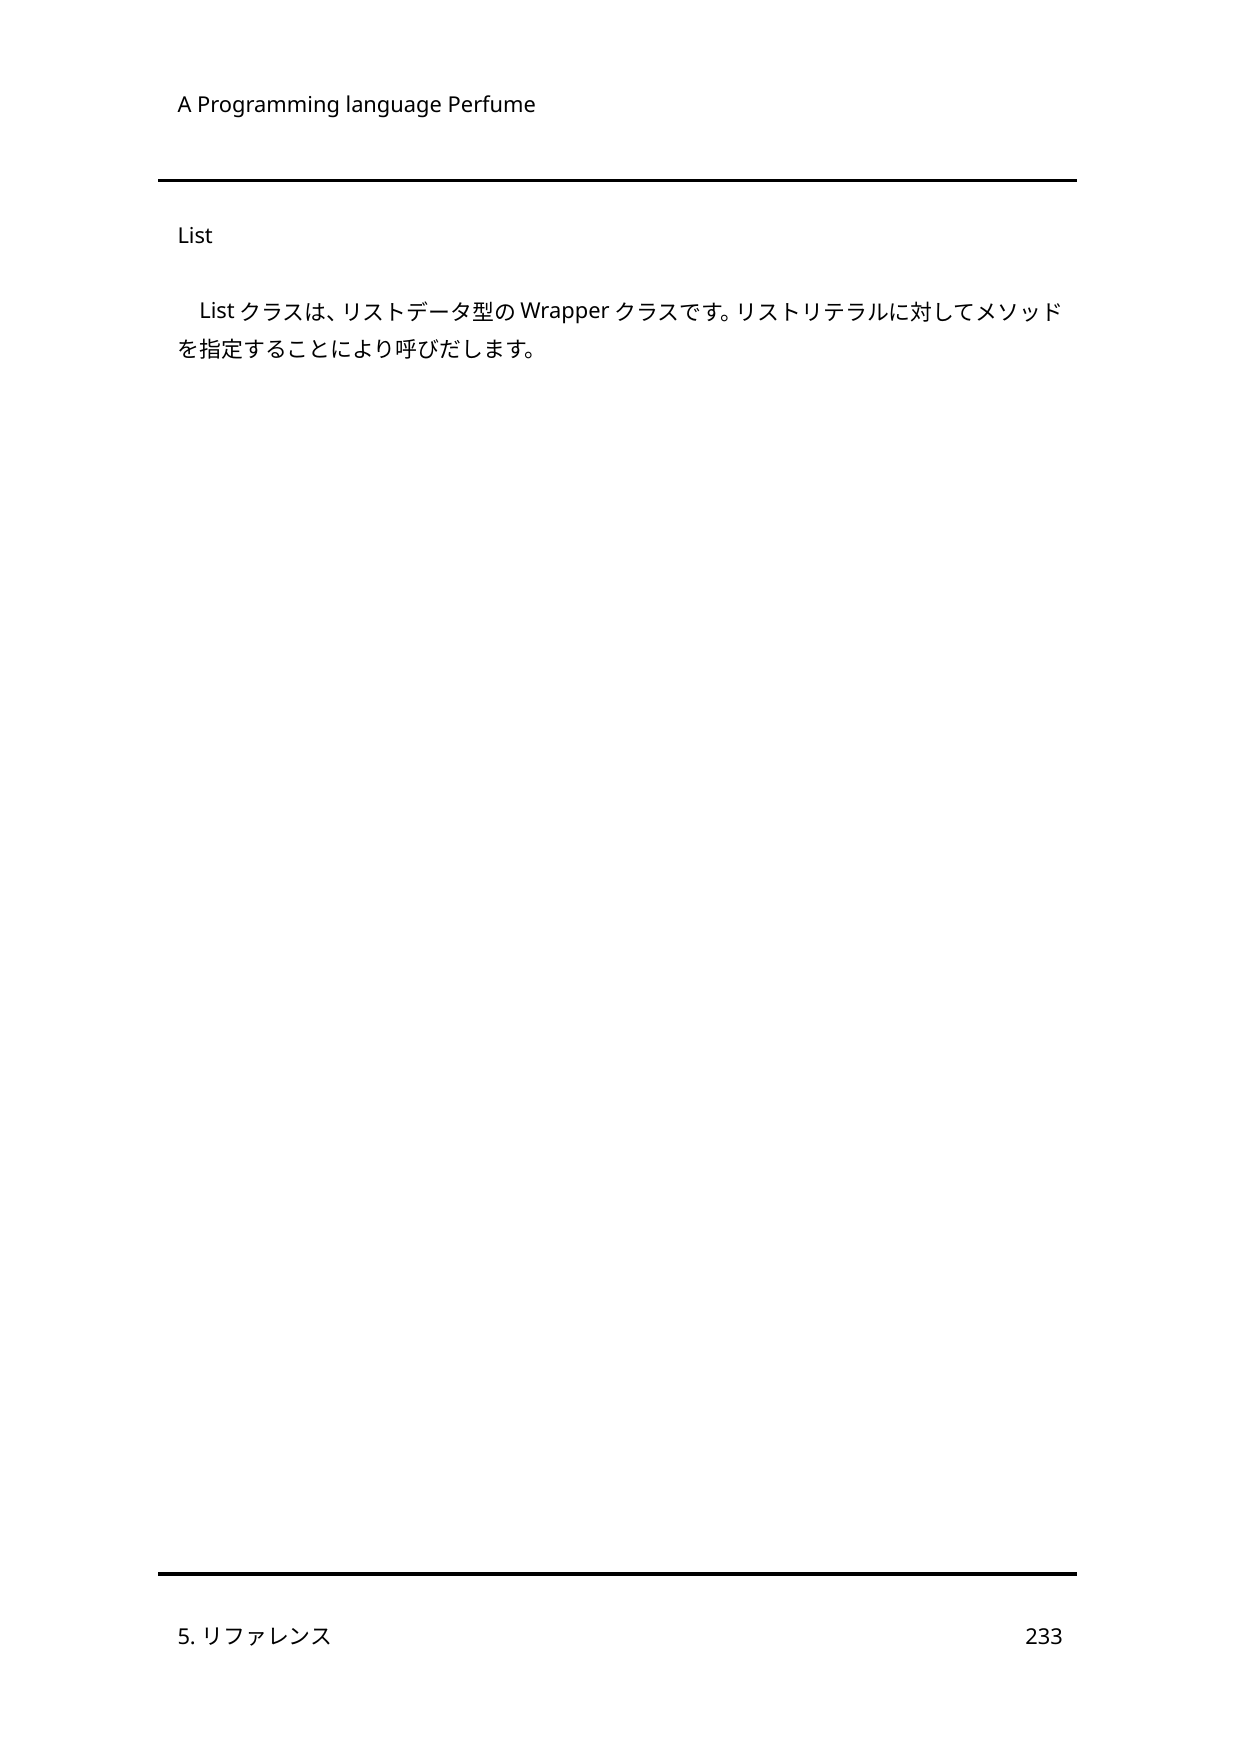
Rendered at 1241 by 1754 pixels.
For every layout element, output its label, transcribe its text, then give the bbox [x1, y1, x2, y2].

text Listクラスは、リストデータ型のWrapperクラスです。リストリテラルに対してメソッドを指定することにより呼びだします。 [177, 292, 1063, 367]
subtitle List [177, 217, 1063, 254]
